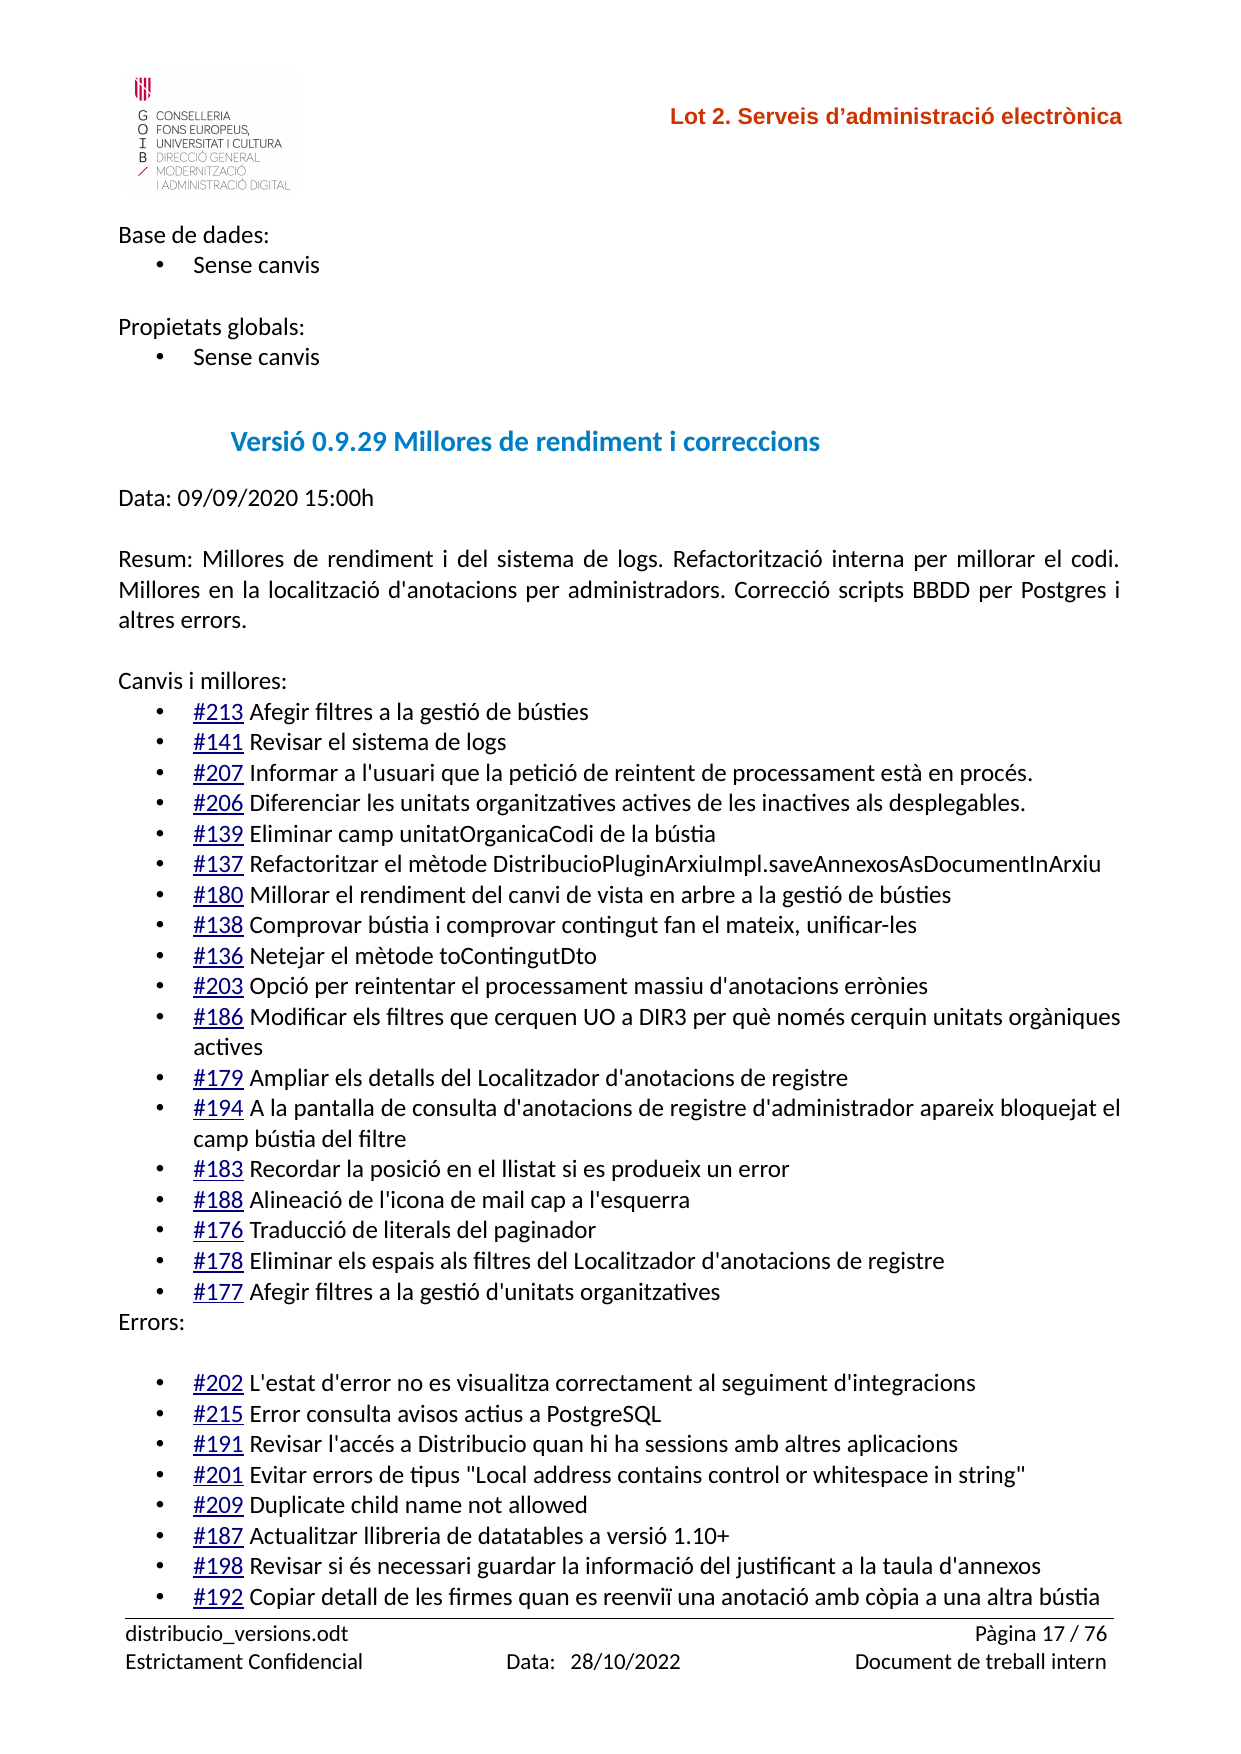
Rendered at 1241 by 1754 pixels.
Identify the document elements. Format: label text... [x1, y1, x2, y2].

list Sense canvis [156, 341, 1122, 372]
text Data: 09/09/2020 15:00h [118, 482, 1122, 513]
list #192 Copiar detall de les firmes quan es reenviï una anotació amb còpia a una altra bústia [156, 1581, 1122, 1611]
list #209 Duplicate child name not allowed [156, 1489, 1122, 1520]
list #186 Modificar els filtres que cerquen UO a DIR3 per què només cerquin unitats orgàniques actives [156, 1001, 1122, 1062]
list #141 Revisar el sistema de logs [156, 726, 1122, 757]
list #215 Error consulta avisos actius a PostgreSQL [156, 1398, 1122, 1428]
picture [126, 70, 299, 197]
list #194 A la pantalla de consulta d'anotacions de registre d'administrador apareix bloquejat el camp bústia del filtre [156, 1093, 1122, 1154]
list #136 Netejar el mètode toContingutDto [156, 940, 1122, 971]
list #201 Evitar errors de tipus "Local address contains control or whitespace in string" [156, 1459, 1122, 1489]
list #183 Recordar la posició en el llistat si es produeix un error [156, 1154, 1122, 1184]
text Errors: [118, 1306, 1122, 1337]
text Canvis i millores: [118, 665, 1122, 696]
list Sense canvis [156, 250, 1122, 280]
list #188 Alineació de l'icona de mail cap a l'esquerra [156, 1184, 1122, 1215]
text Propietats globals: [118, 311, 1122, 341]
list #137 Refactoritzar el mètode DistribucioPluginArxiuImpl.saveAnnexosAsDocumentInArxiu [156, 848, 1122, 879]
list #138 Comprovar bústia i comprovar contingut fan el mateix, unificar-les [156, 909, 1122, 940]
list #207 Informar a l'usuari que la petició de reintent de processament està en procés. [156, 757, 1122, 787]
list #180 Millorar el rendiment del canvi de vista en arbre a la gestió de bústies [156, 879, 1122, 909]
list #203 Opció per reintentar el processament massiu d'anotacions errònies [156, 971, 1122, 1001]
list #178 Eliminar els espais als filtres del Localitzador d'anotacions de registre [156, 1245, 1122, 1276]
list #191 Revisar l'accés a Distribucio quan hi ha sessions amb altres aplicacions [156, 1428, 1122, 1459]
list #187 Actualitzar llibreria de datatables a versió 1.10+ [156, 1520, 1122, 1550]
list #177 Afegir filtres a la gestió d'unitats organitzatives [156, 1276, 1122, 1306]
text Resum: Millores de rendiment i del sistema de logs. Refactorització interna per millorar el codi. Millores en la localització d'anotacions per administradors. Correcció scripts BBDD per Postgres i altres errors. [118, 543, 1122, 635]
list #213 Afegir filtres a la gestió de bústies [156, 696, 1122, 726]
subtitle Versió 0.9.29 Millores de rendiment i correccions [153, 423, 1122, 458]
list #202 L'estat d'error no es visualitza correctament al seguiment d'integracions [156, 1367, 1122, 1398]
list #198 Revisar si és necessari guardar la informació del justificant a la taula d'annexos [156, 1550, 1122, 1581]
list #176 Traducció de literals del paginador [156, 1215, 1122, 1245]
list #206 Diferenciar les unitats organitzatives actives de les inactives als desplegables. [156, 787, 1122, 818]
list #179 Ampliar els detalls del Localitzador d'anotacions de registre [156, 1062, 1122, 1093]
list #139 Eliminar camp unitatOrganicaCodi de la bústia [156, 818, 1122, 848]
text Base de dades: [118, 219, 1122, 250]
